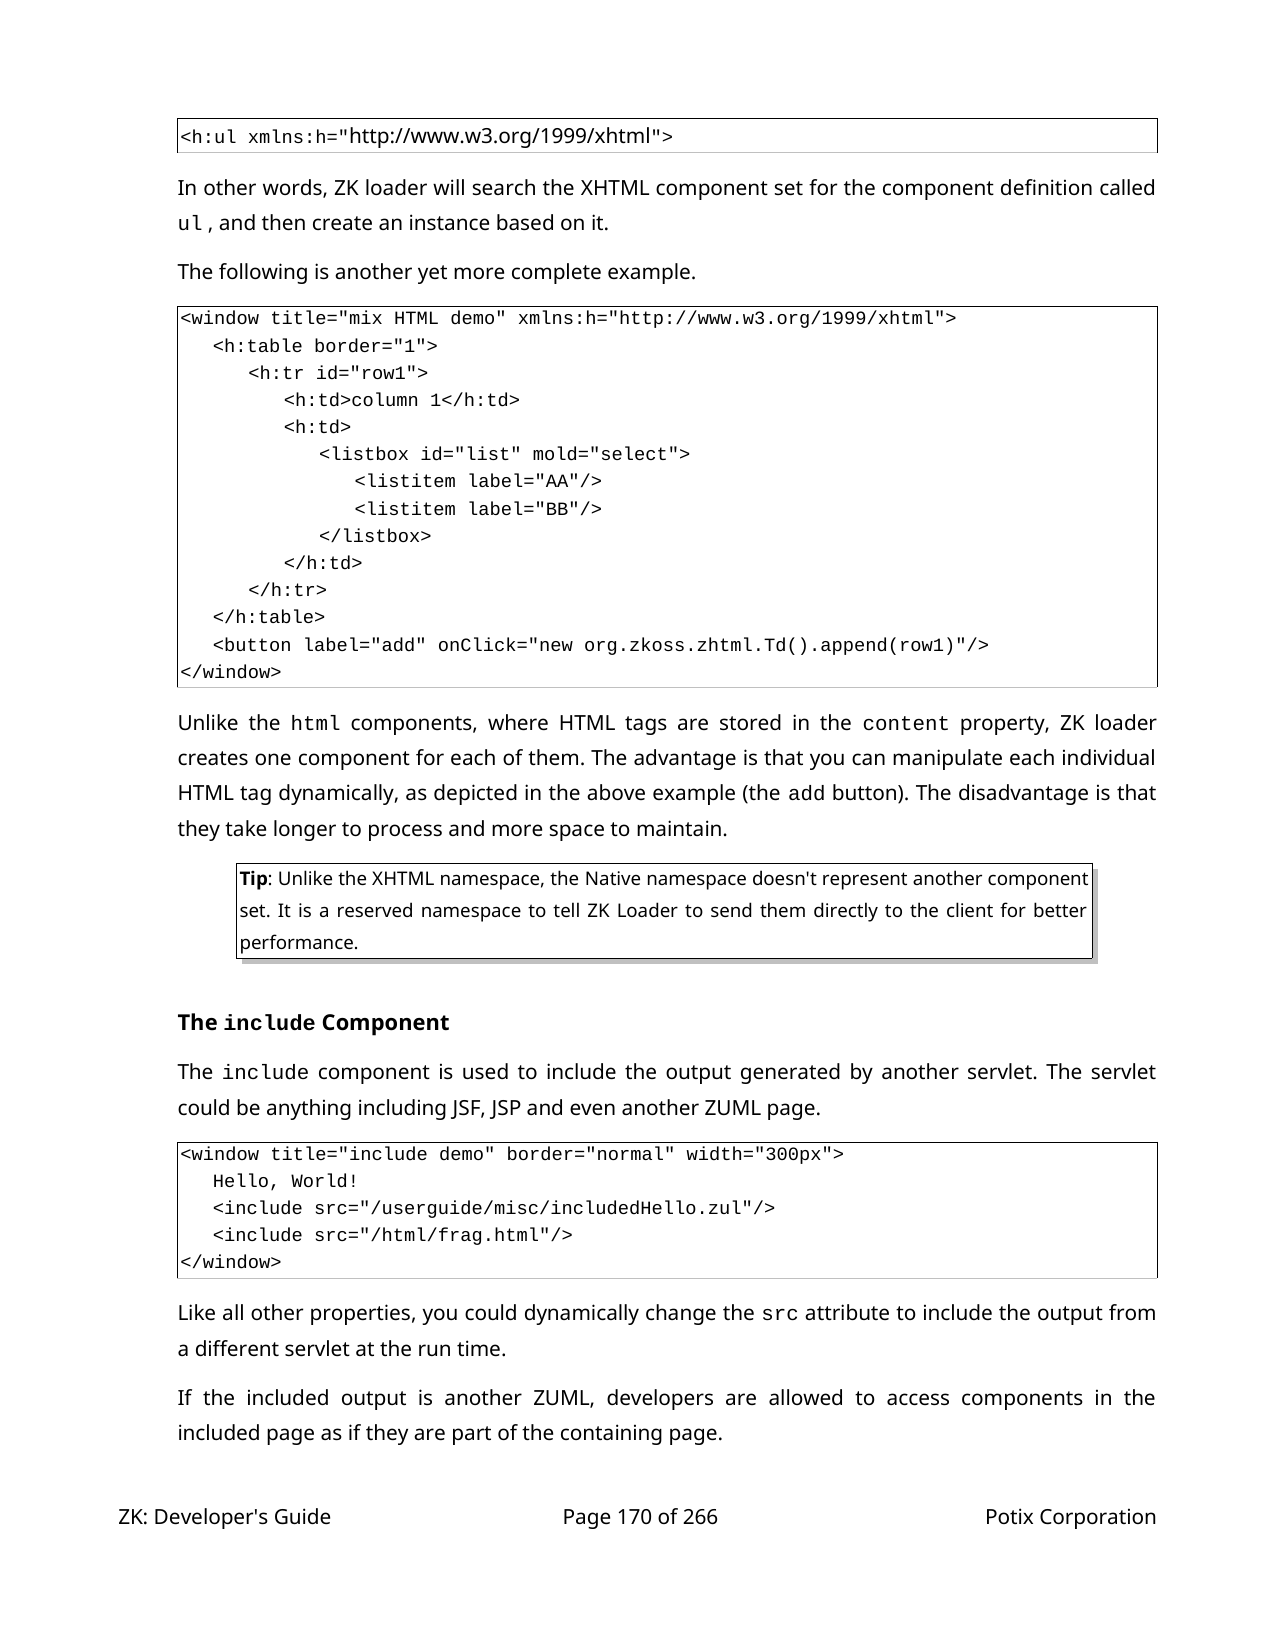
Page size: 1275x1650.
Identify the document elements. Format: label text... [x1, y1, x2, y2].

text The include component is used to include the output generated by another servlet. The servlet could be anything including JSF, JSP and even another ZUML page. [177, 1057, 1157, 1121]
text </h:table> [178, 605, 1157, 629]
text <h:td> [178, 415, 1157, 439]
text <button label="add" onClick="new org.zkoss.zhtml.Td().append(row1)"/> [178, 632, 1157, 657]
text </window> [178, 660, 1157, 687]
text Hello, World! [178, 1169, 1157, 1193]
text <include src="/userguide/misc/includedHello.zul"/> [178, 1196, 1157, 1220]
text Like all other properties, you could dynamically change the src attribute to include the output from a different servlet at the run time. [177, 1298, 1157, 1362]
text </h:td> [178, 551, 1157, 575]
text <window title="include demo" border="normal" width="300px"> [178, 1143, 1157, 1166]
text The following is another yet more complete example. [177, 257, 1157, 286]
text <listitem label="BB"/> [178, 497, 1157, 521]
text If the included output is another ZUML, developers are allowed to access components in the included page as if they are part of the containing page. [177, 1383, 1157, 1446]
text </h:tr> [178, 578, 1157, 602]
text <h:ul xmlns:h="http://www.w3.org/1999/xhtml"> [178, 119, 1157, 152]
text <listitem label="AA"/> [178, 469, 1157, 494]
text <listbox id="list" mold="select"> [178, 442, 1157, 466]
subtitle The include Component [177, 1006, 1157, 1037]
text <window title="mix HTML demo" xmlns:h="http://www.w3.org/1999/xhtml"> [178, 307, 1157, 331]
text </window> [178, 1250, 1157, 1278]
text <include src="/html/frag.html"/> [178, 1223, 1157, 1247]
text Tip: Unlike the XHTML namespace, the Native namespace doesn't represent another component set. It is a reserved namespace to tell ZK Loader to send them directly to the client for better performance. [237, 864, 1092, 958]
text <h:tr id="row1"> [178, 361, 1157, 385]
text Unlike the html components, where HTML tags are stored in the content property, ZK loader creates one component for each of them. The advantage is that you can manipulate each individual HTML tag dynamically, as depicted in the above example (the add button). The disadvantage is that they take longer to process and more space to maintain. [177, 708, 1157, 842]
text In other words, ZK loader will search the XHTML component set for the component definition called ul , and then create an instance based on it. [177, 173, 1157, 237]
text </listbox> [178, 524, 1157, 548]
text <h:td>column 1</h:td> [178, 388, 1157, 412]
text <h:table border="1"> [178, 333, 1157, 358]
